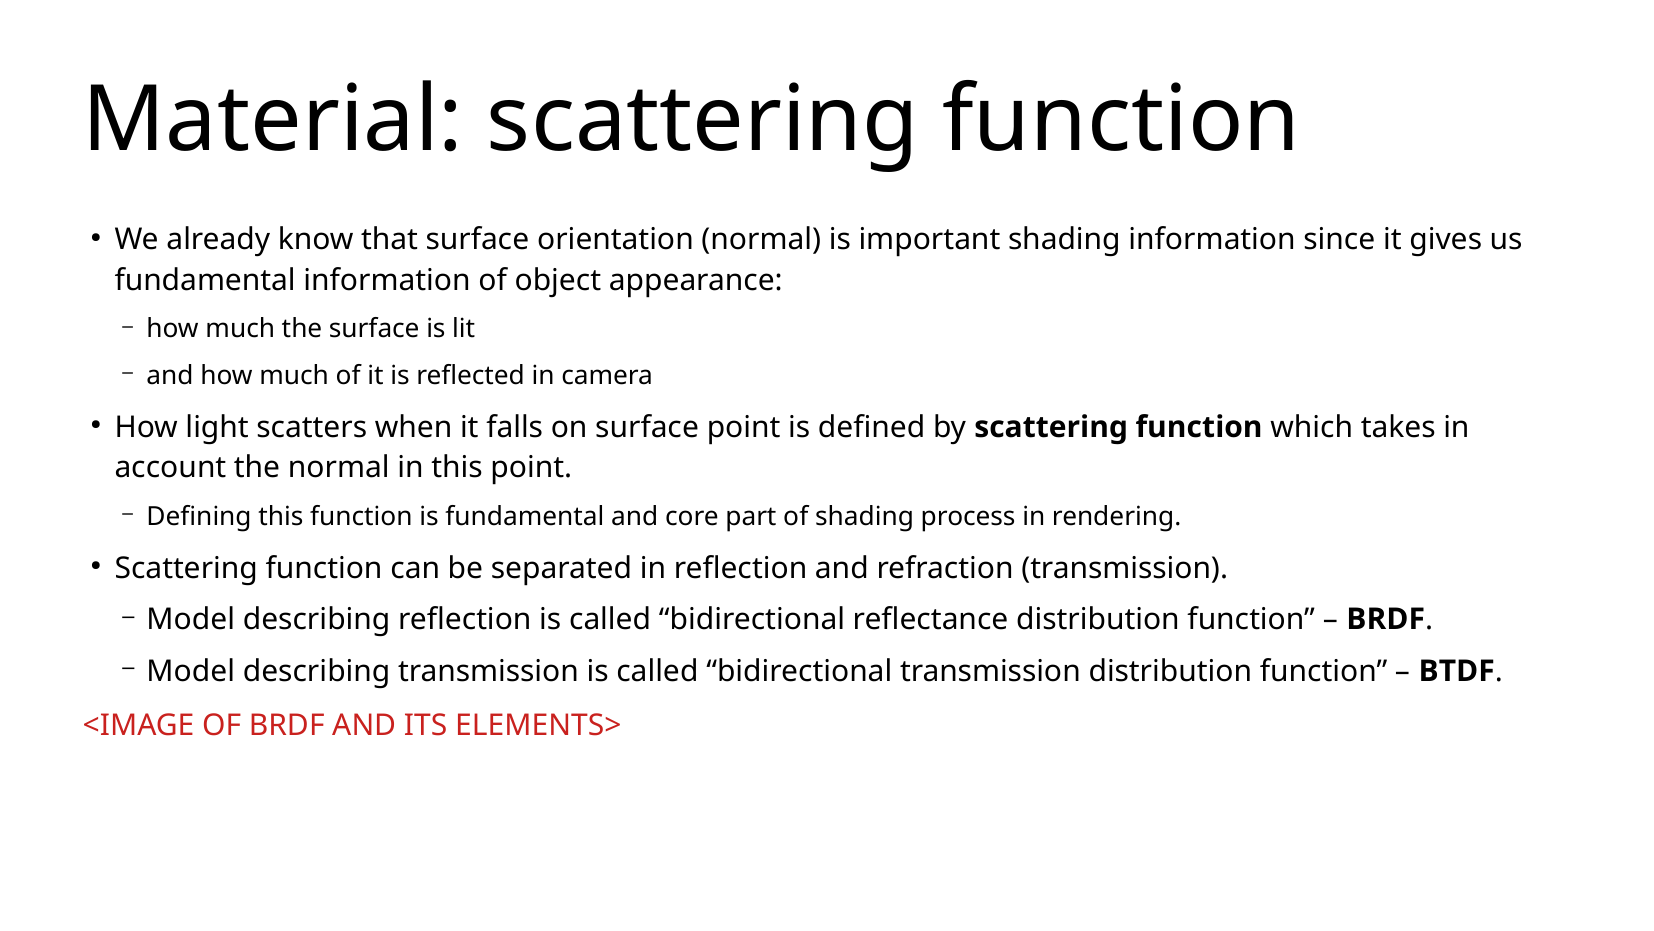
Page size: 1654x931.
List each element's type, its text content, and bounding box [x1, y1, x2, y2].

title Material: scattering function [82, 37, 1571, 193]
list We already know that surface orientation (normal) is important shading information since it gives us fundamental information of object appearance: how much the surface is lit and how much of it is reflected in camera How light scatters when it falls on surface point is defined by scattering function which takes in account the normal in this point. Defining this function is fundamental and core part of shading process in rendering. Scattering function can be separated in reflection and refraction (transmission). Model describing reflection is called “bidirectional reflectance distribution function” – BRDF. Model describing transmission is called “bidirectional transmission distribution function” – BTDF. <IMAGE OF BRDF AND ITS ELEMENTS> [82, 217, 1571, 758]
